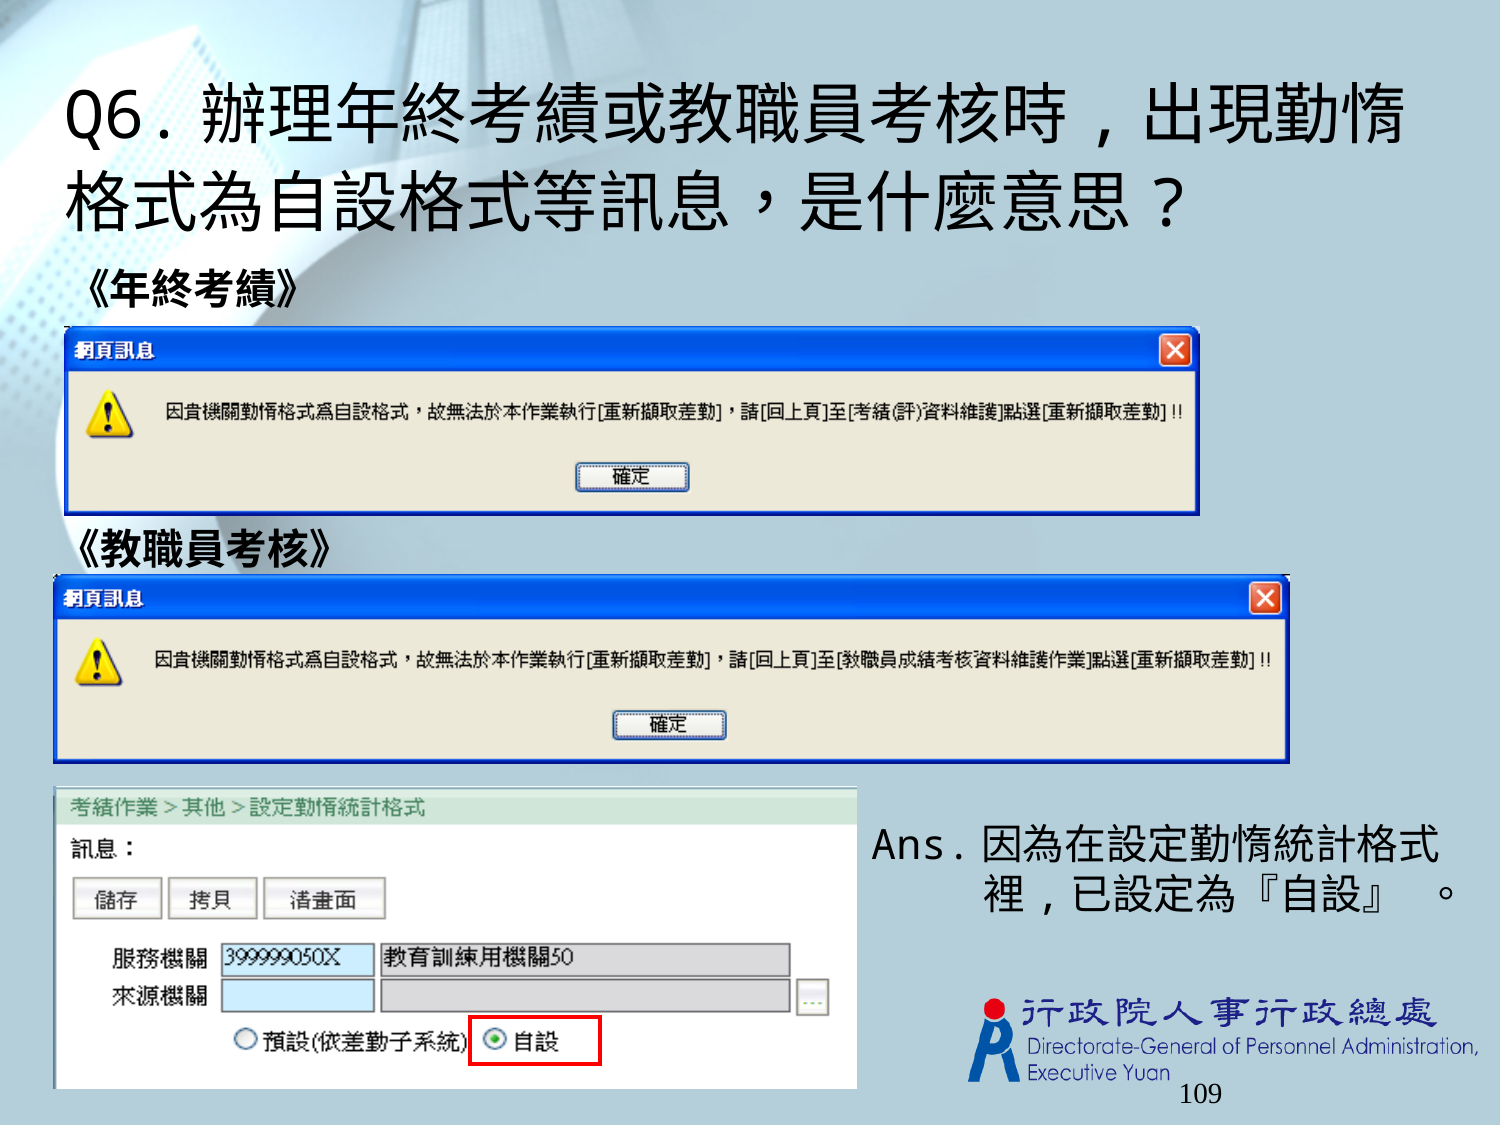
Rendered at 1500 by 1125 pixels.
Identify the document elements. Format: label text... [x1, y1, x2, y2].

text_box [1163, 1066, 1477, 1125]
text_box 《教職員考核》 [44, 515, 366, 581]
text_box 《年終考績》 [53, 255, 337, 321]
picture [64, 326, 1200, 516]
picture [53, 574, 1290, 764]
text_box Q6.辦理年終考績或教職員考核時,出現勤惰格式為自設格式等訊息，是什麼意思? [65, 71, 1447, 241]
picture [53, 786, 857, 1089]
text_box Ans.因為在設定勤惰統計格式裡,已設定為『自設』 。 [856, 811, 1471, 926]
